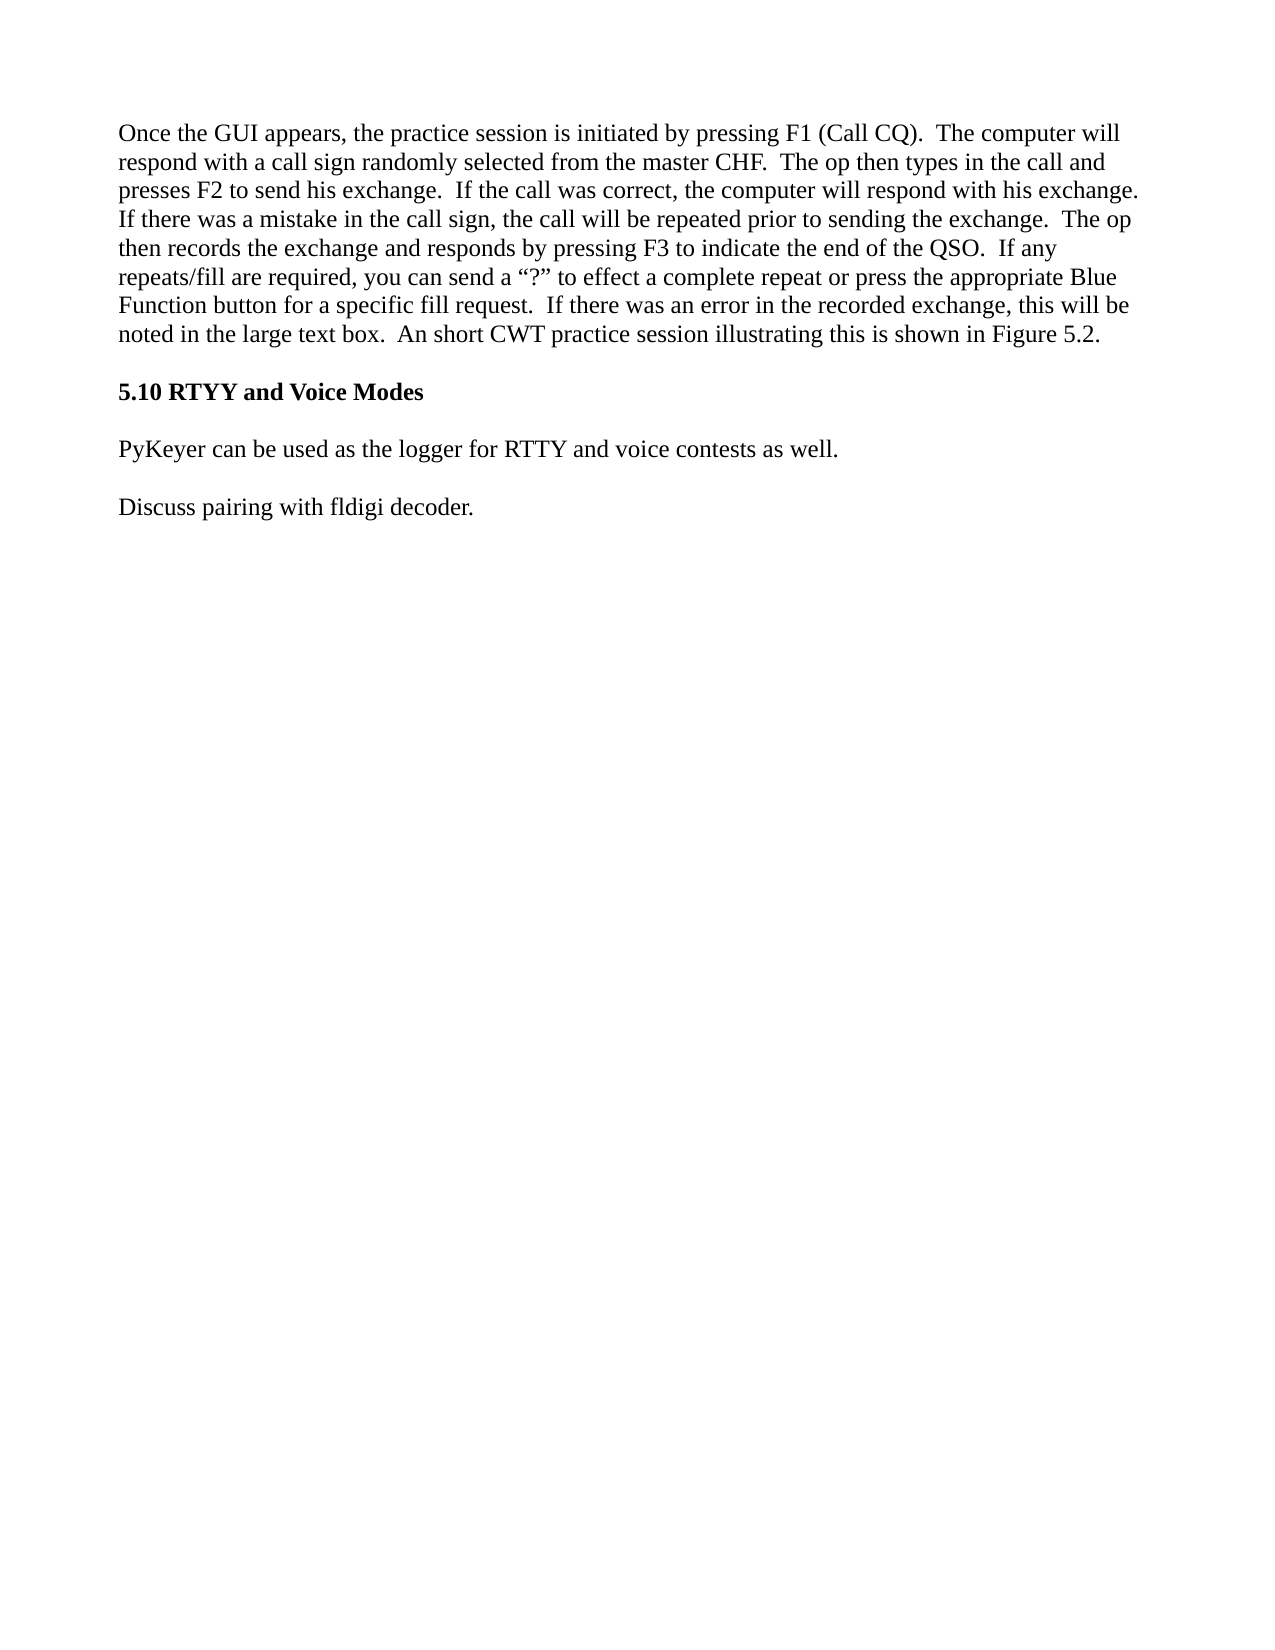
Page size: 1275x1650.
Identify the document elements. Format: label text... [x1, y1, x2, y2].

text PyKeyer can be used as the logger for RTTY and voice contests as well. [118, 434, 1157, 463]
text 5.10 RTYY and Voice Modes [118, 377, 1157, 406]
text Once the GUI appears, the practice session is initiated by pressing F1 (Call CQ). The computer will respond with a call sign randomly selected from the master CHF. The op then types in the call and presses F2 to send his exchange. If the call was correct, the computer will respond with his exchange. If there was a mistake in the call sign, the call will be repeated prior to sending the exchange. The op then records the exchange and responds by pressing F3 to indicate the end of the QSO. If any repeats/fill are required, you can send a “?” to effect a complete repeat or press the appropriate Blue Function button for a specific fill request. If there was an error in the recorded exchange, this will be noted in the large text box. An short CWT practice session illustrating this is shown in Figure 5.2. [118, 118, 1157, 348]
text Discuss pairing with fldigi decoder. [118, 492, 1157, 521]
